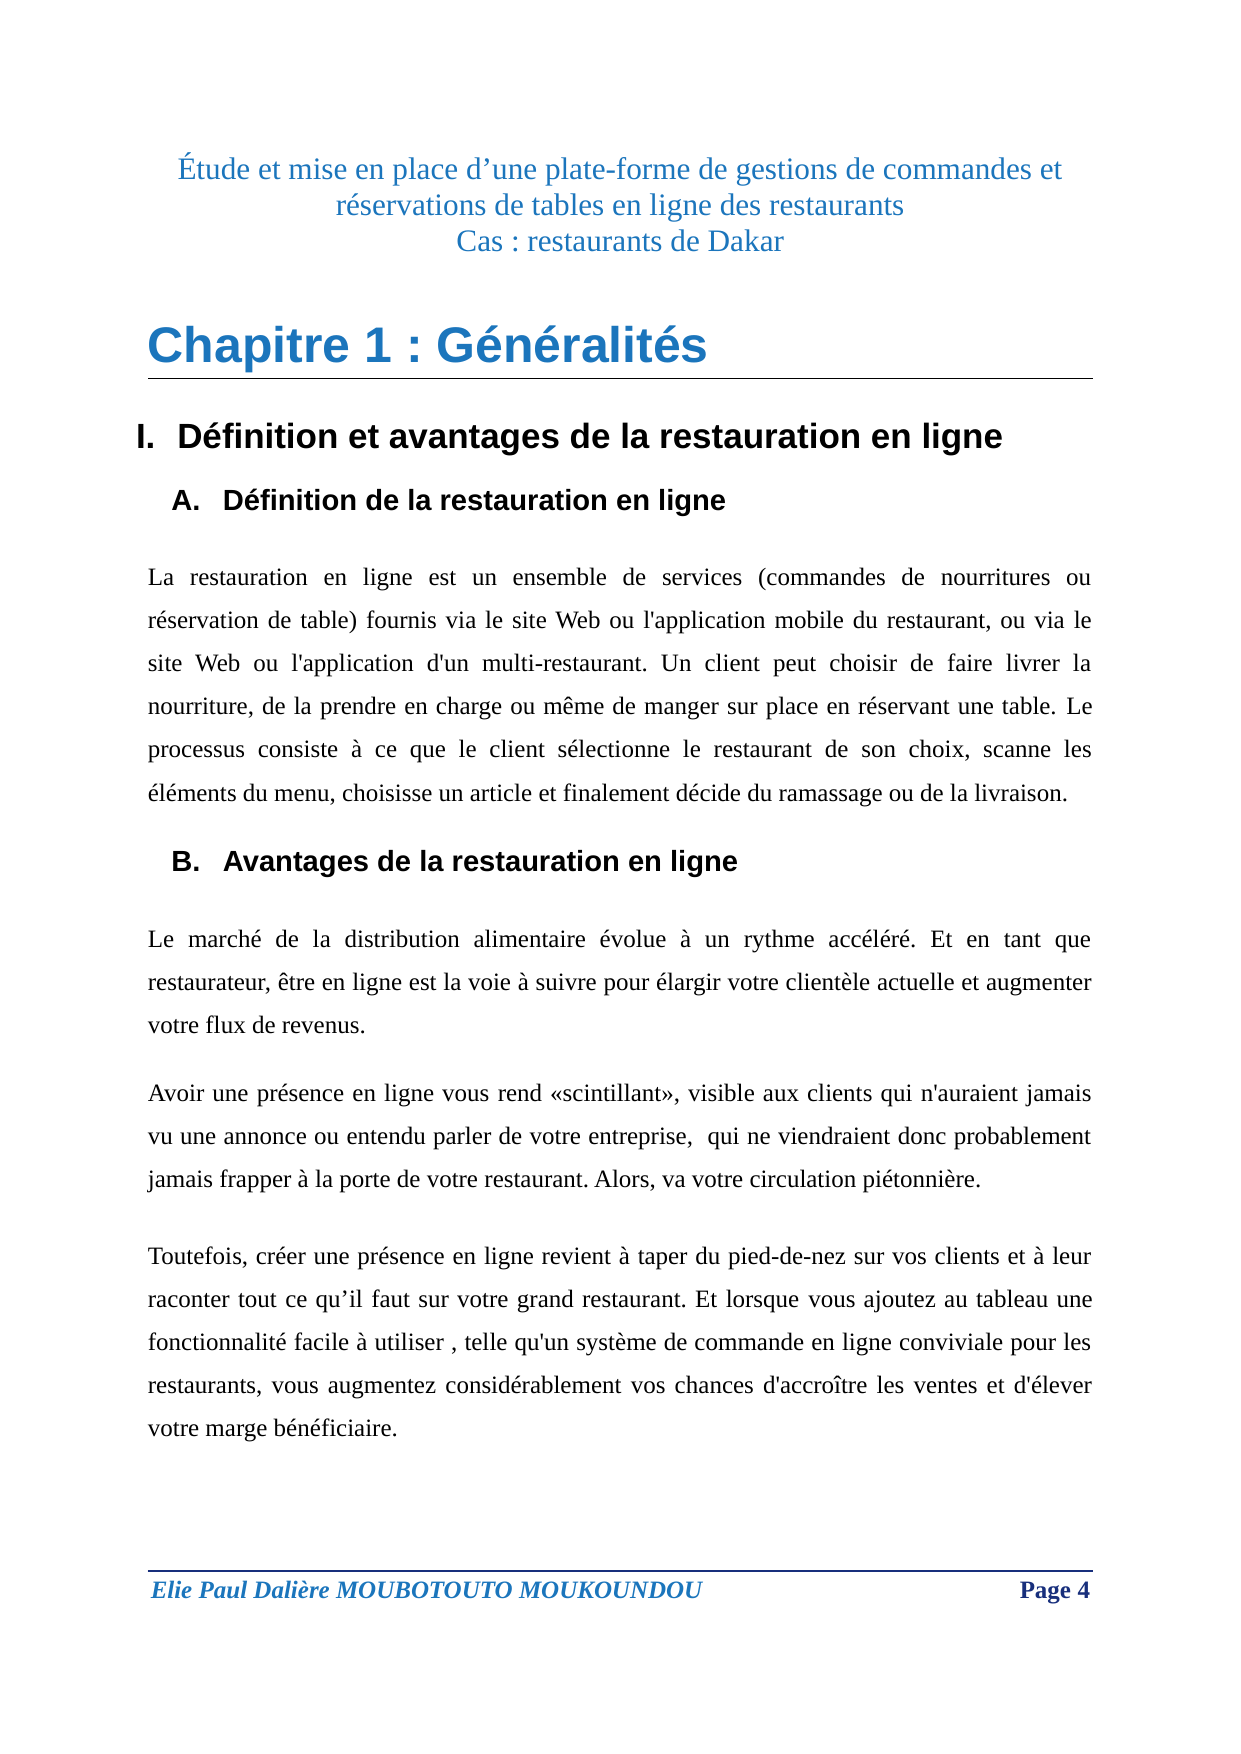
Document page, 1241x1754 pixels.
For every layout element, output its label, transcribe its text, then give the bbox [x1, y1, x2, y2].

subtitle Avantages de la restauration en ligne [171, 844, 1093, 878]
text Avoir une présence en ligne vous rend «scintillant», visible aux clients qui n'auraient jamais vu une annonce ou entendu parler de votre entreprise, qui ne viendraient donc probablement jamais frapper à la porte de votre restaurant. Alors, va votre circulation piétonnière. [148, 1078, 1093, 1193]
subtitle Définition et avantages de la restauration en ligne [136, 415, 1093, 455]
subtitle Chapitre 1 : Généralités [148, 316, 1093, 378]
text Le marché de la distribution alimentaire évolue à un rythme accéléré. Et en tant que restaurateur, être en ligne est la voie à suivre pour élargir votre clientèle actuelle et augmenter votre flux de revenus. [148, 924, 1093, 1039]
text Toutefois, créer une présence en ligne revient à taper du pied-de-nez sur vos clients et à leur raconter tout ce qu’il faut sur votre grand restaurant. Et lorsque vous ajoutez au tableau une fonctionnalité facile à utiliser , telle qu'un système de commande en ligne conviviale pour les restaurants, vous augmentez considérablement vos chances d'accroître les ventes et d'élever votre marge bénéficiaire. [148, 1241, 1093, 1442]
text La restauration en ligne est un ensemble de services (commandes de nourritures ou réservation de table) fournis via le site Web ou l'application mobile du restaurant, ou via le site Web ou l'application d'un multi-restaurant. Un client peut choisir de faire livrer la nourriture, de la prendre en charge ou même de manger sur place en réservant une table. Le processus consiste à ce que le client sélectionne le restaurant de son choix, scanne les éléments du menu, choisisse un article et finalement décide du ramassage ou de la livraison. [148, 562, 1093, 806]
subtitle Définition de la restauration en ligne [171, 482, 1093, 516]
